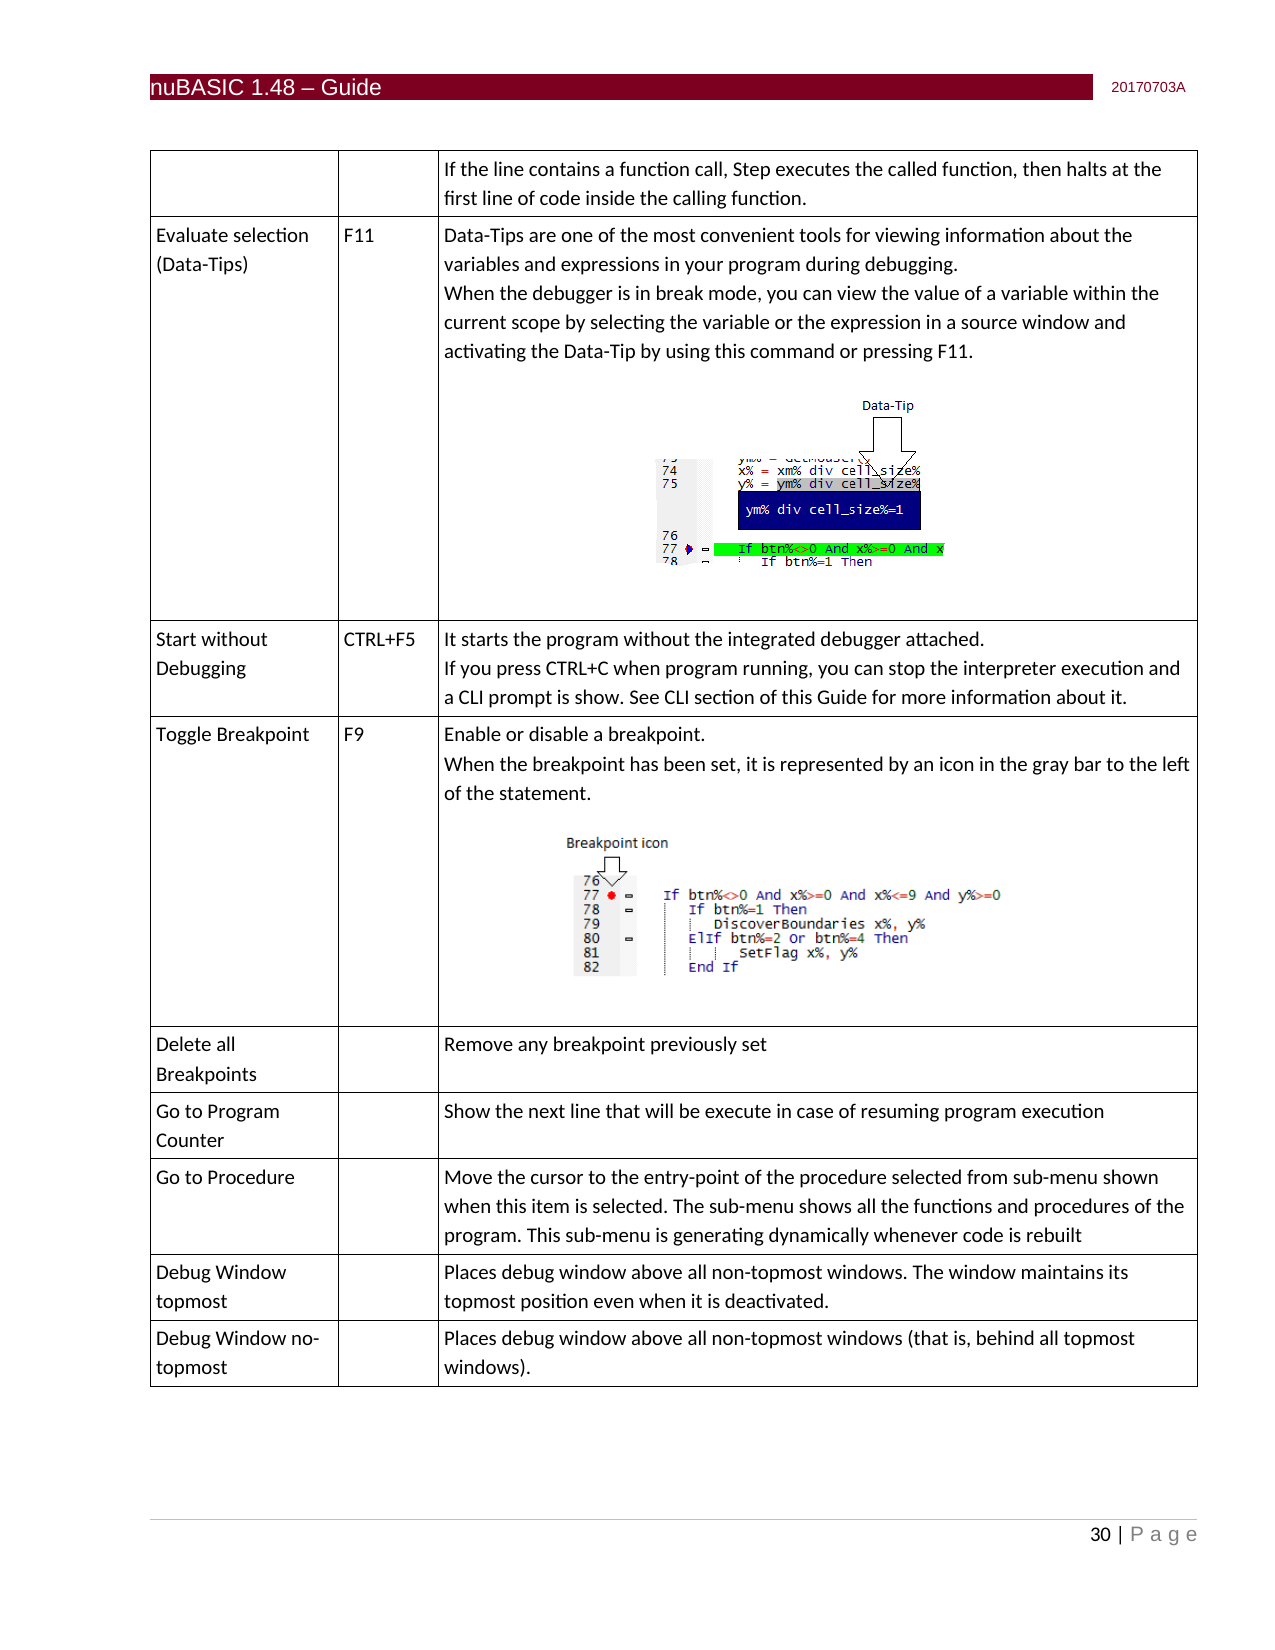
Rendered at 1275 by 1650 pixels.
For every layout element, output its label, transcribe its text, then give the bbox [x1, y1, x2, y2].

table_cell Debug Window no-topmost [151, 1321, 338, 1386]
table_cell [339, 1321, 438, 1386]
table_cell Go to Procedure [151, 1159, 338, 1253]
table_cell Places debug window above all non-topmost windows (that is, behind all topmost windows). [439, 1321, 1197, 1386]
table_cell It starts the program without the integrated debugger attached. If you press CTRL+C when program running, you can stop the interpreter execution and a CLI prompt is show. See CLI section of this Guide for more information about it. [439, 621, 1197, 716]
table_cell [339, 1093, 438, 1158]
table_cell F11 [339, 217, 438, 620]
table_cell If the line contains a function call, Step executes the called function, then halts at the first line of code inside the calling function. [439, 151, 1197, 216]
table_cell Move the cursor to the entry-point of the procedure selected from sub-menu shown when this item is selected. The sub-menu shows all the functions and procedures of the program. This sub-menu is generating dynamically whenever code is rebuilt [439, 1159, 1197, 1253]
table_cell Start without Debugging [151, 621, 338, 716]
table_cell Delete all Breakpoints [151, 1027, 338, 1092]
table_cell Show the next line that will be execute in case of resuming program execution [439, 1093, 1197, 1158]
table_cell F9 [339, 717, 438, 1026]
table_cell Debug Window topmost [151, 1255, 338, 1319]
table_cell [339, 1027, 438, 1092]
table_cell [151, 151, 338, 216]
table_cell Toggle Breakpoint [151, 717, 338, 1026]
table_cell Data-Tips are one of the most convenient tools for viewing information about the variables and expressions in your program during debugging. When the debugger is in break mode, you can view the value of a variable within the current scope by selecting the variable or the expression in a source window and activating the Data-Tip by using this command or pressing F11. [439, 217, 1197, 620]
table_cell Remove any breakpoint previously set [439, 1027, 1197, 1092]
table_cell [339, 1255, 438, 1319]
table_cell Enable or disable a breakpoint. When the breakpoint has been set, it is represented by an icon in the gray bar to the left of the statement. [439, 717, 1197, 1026]
table_cell [339, 1159, 438, 1253]
table_cell [339, 151, 438, 216]
table_cell CTRL+F5 [339, 621, 438, 716]
table_cell Evaluate selection (Data-Tips) [151, 217, 338, 620]
table_cell Go to Program Counter [151, 1093, 338, 1158]
table_cell Places debug window above all non-topmost windows. The window maintains its topmost position even when it is deactivated. [439, 1255, 1197, 1319]
